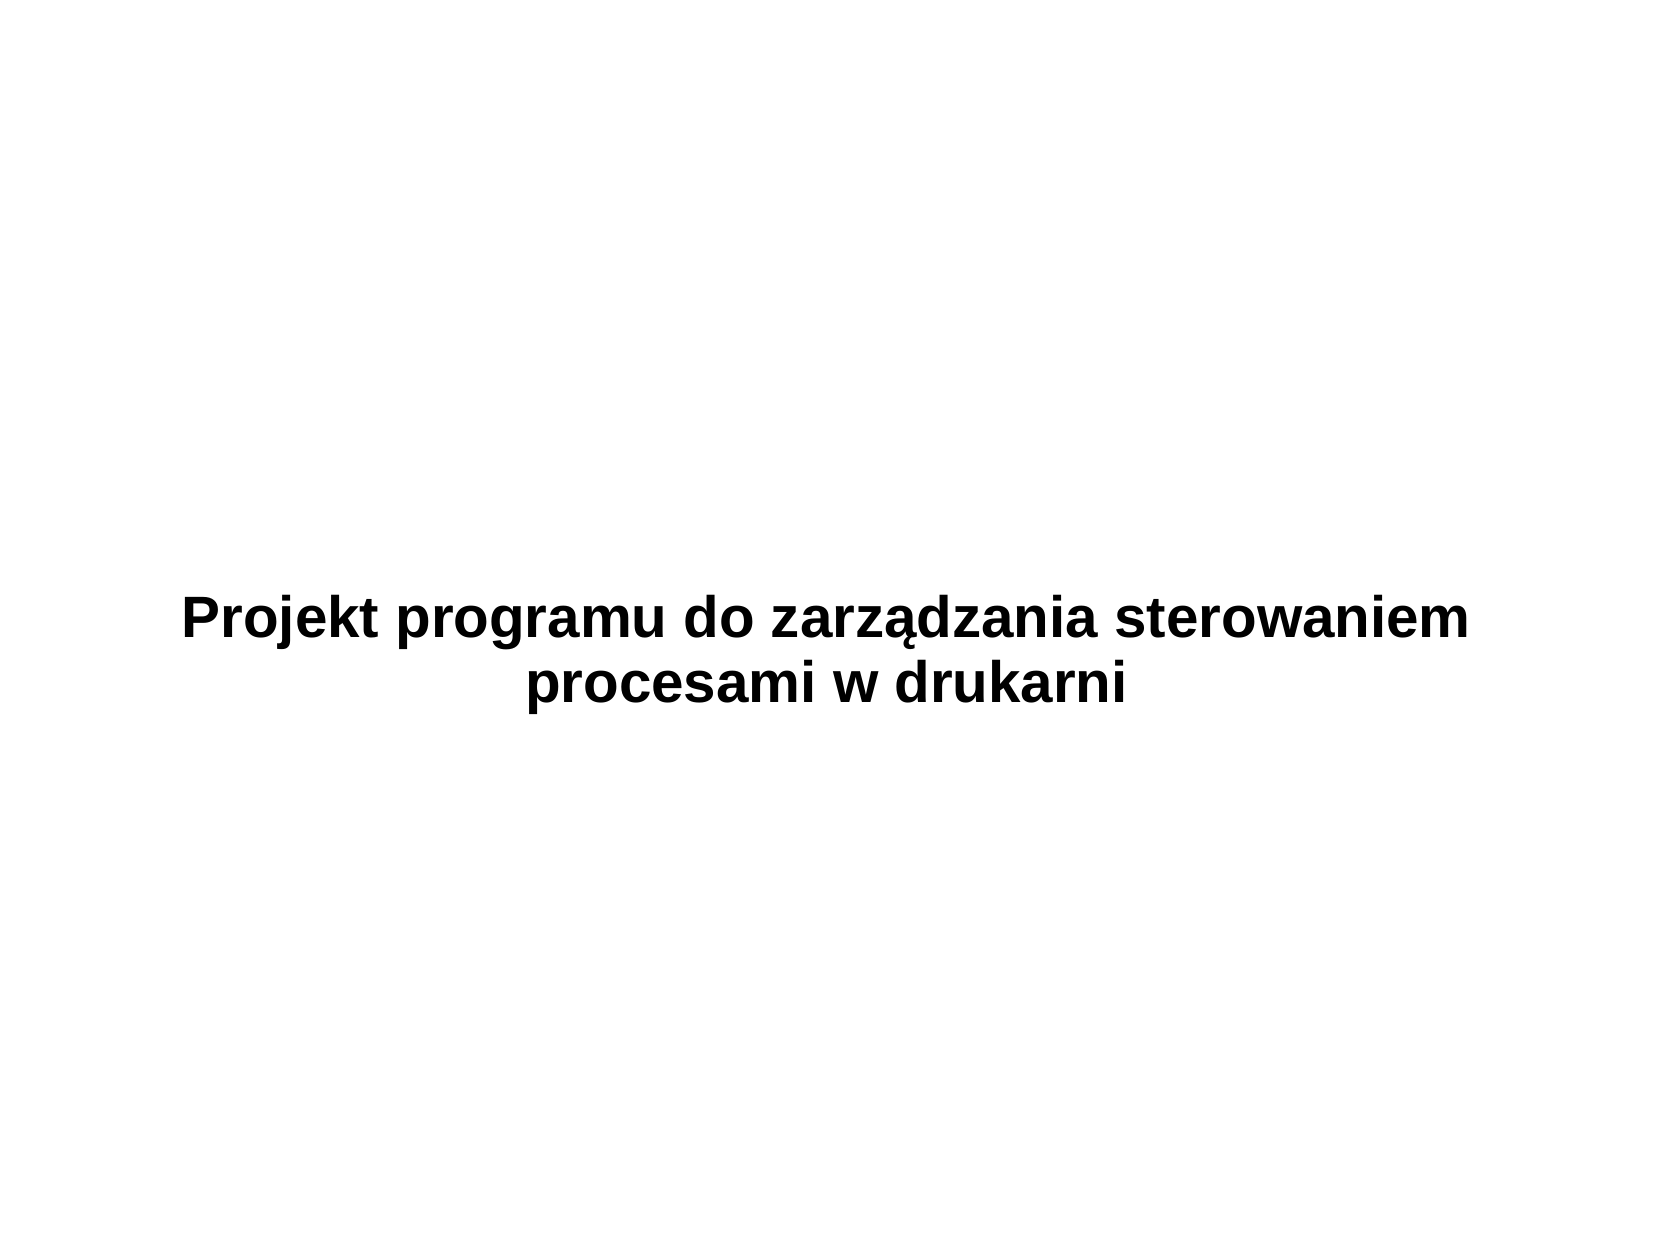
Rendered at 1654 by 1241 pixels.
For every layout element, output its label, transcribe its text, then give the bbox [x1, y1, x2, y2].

subtitle Projekt programu do zarządzania sterowaniem procesami w drukarni [82, 290, 1571, 1010]
